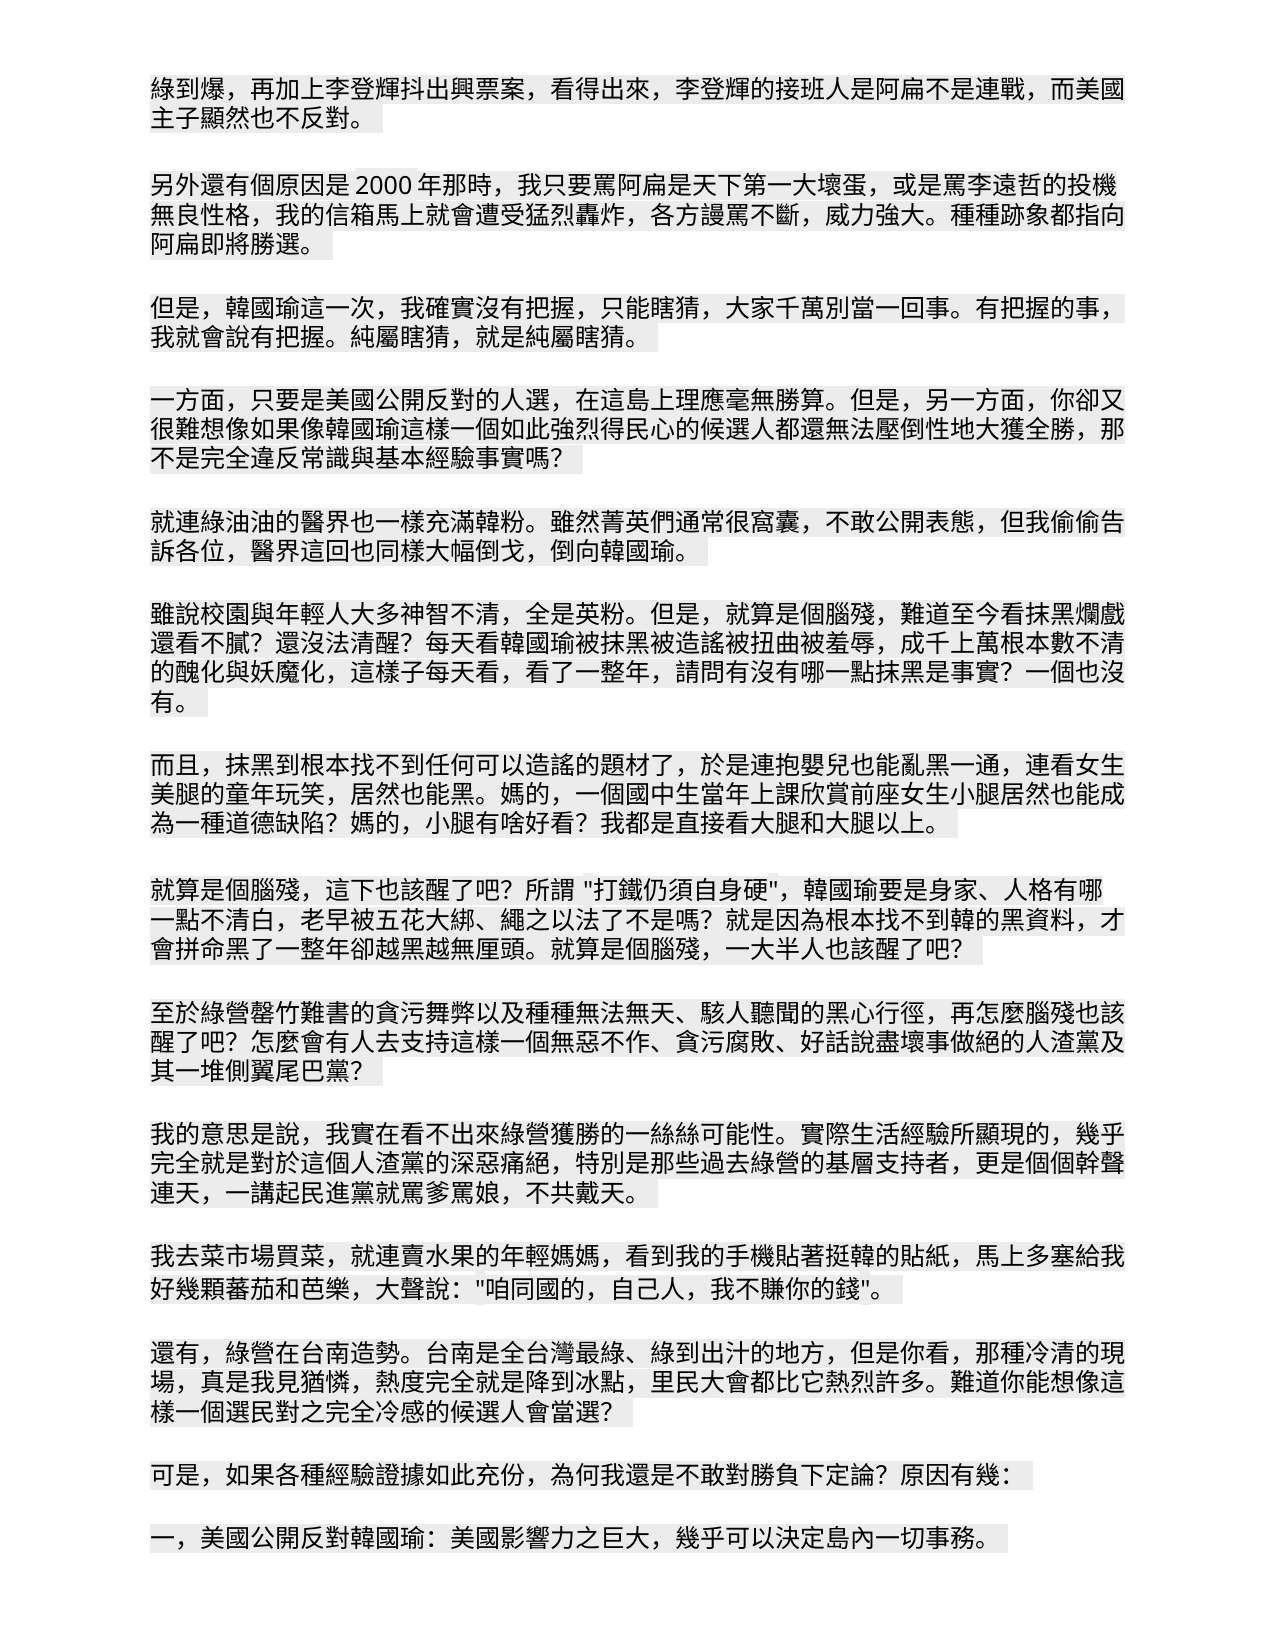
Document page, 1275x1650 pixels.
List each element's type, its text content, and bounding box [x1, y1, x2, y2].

text 綠到爆，再加上李登輝抖出興票案，看得出來，李登輝的接班人是阿扁不是連戰，而美國主子顯然也不反對。 另外還有個原因是2000年那時，我只要罵阿扁是天下第一大壞蛋，或是罵李遠哲的投機無良性格，我的信箱馬上就會遭受猛烈轟炸，各方謾罵不斷，威力強大。種種跡象都指向阿扁即將勝選。 但是，韓國瑜這一次，我確實沒有把握，只能瞎猜，大家千萬別當一回事。有把握的事，我就會說有把握。純屬瞎猜，就是純屬瞎猜。 一方面，只要是美國公開反對的人選，在這島上理應毫無勝算。但是，另一方面，你卻又很難想像如果像韓國瑜這樣一個如此強烈得民心的候選人都還無法壓倒性地大獲全勝，那不是完全違反常識與基本經驗事實嗎？ 就連綠油油的醫界也一樣充滿韓粉。雖然菁英們通常很窩囊，不敢公開表態，但我偷偷告訴各位，醫界這回也同樣大幅倒戈，倒向韓國瑜。 雖說校園與年輕人大多神智不清，全是英粉。但是，就算是個腦殘，難道至今看抹黑爛戲還看不膩？還沒法清醒？每天看韓國瑜被抹黑被造謠被扭曲被羞辱，成千上萬根本數不清的醜化與妖魔化，這樣子每天看，看了一整年，請問有沒有哪一點抹黑是事實？一個也沒有。 而且，抹黑到根本找不到任何可以造謠的題材了，於是連抱嬰兒也能亂黑一通，連看女生美腿的童年玩笑，居然也能黑。媽的，一個國中生當年上課欣賞前座女生小腿居然也能成為一種道德缺陷？媽的，小腿有啥好看？我都是直接看大腿和大腿以上。 就算是個腦殘，這下也該醒了吧？所謂 "打鐵仍須自身硬"，韓國瑜要是身家、人格有哪一點不清白，老早被五花大綁、繩之以法了不是嗎？就是因為根本找不到韓的黑資料，才會拼命黑了一整年卻越黑越無厘頭。就算是個腦殘，一大半人也該醒了吧？ 至於綠營罄竹難書的貪污舞弊以及種種無法無天、駭人聽聞的黑心行徑，再怎麼腦殘也該醒了吧？怎麼會有人去支持這樣一個無惡不作、貪污腐敗、好話說盡壞事做絕的人渣黨及其一堆側翼尾巴黨？ 我的意思是說，我實在看不出來綠營獲勝的一絲絲可能性。實際生活經驗所顯現的，幾乎完全就是對於這個人渣黨的深惡痛絕，特別是那些過去綠營的基層支持者，更是個個幹聲連天，一講起民進黨就罵爹罵娘，不共戴天。 我去菜市場買菜，就連賣水果的年輕媽媽，看到我的手機貼著挺韓的貼紙，馬上多塞給我好幾顆蕃茄和芭樂，大聲說："咱同國的，自己人，我不賺你的錢"。 還有，綠營在台南造勢。台南是全台灣最綠、綠到出汁的地方，但是你看，那種冷清的現場，真是我見猶憐，熱度完全就是降到冰點，里民大會都比它熱烈許多。難道你能想像這樣一個選民對之完全冷感的候選人會當選？ 可是，如果各種經驗證據如此充份，為何我還是不敢對勝負下定論？原因有幾： 一，美國公開反對韓國瑜：美國影響力之巨大，幾乎可以決定島內一切事務。 [150, 75, 1125, 1553]
